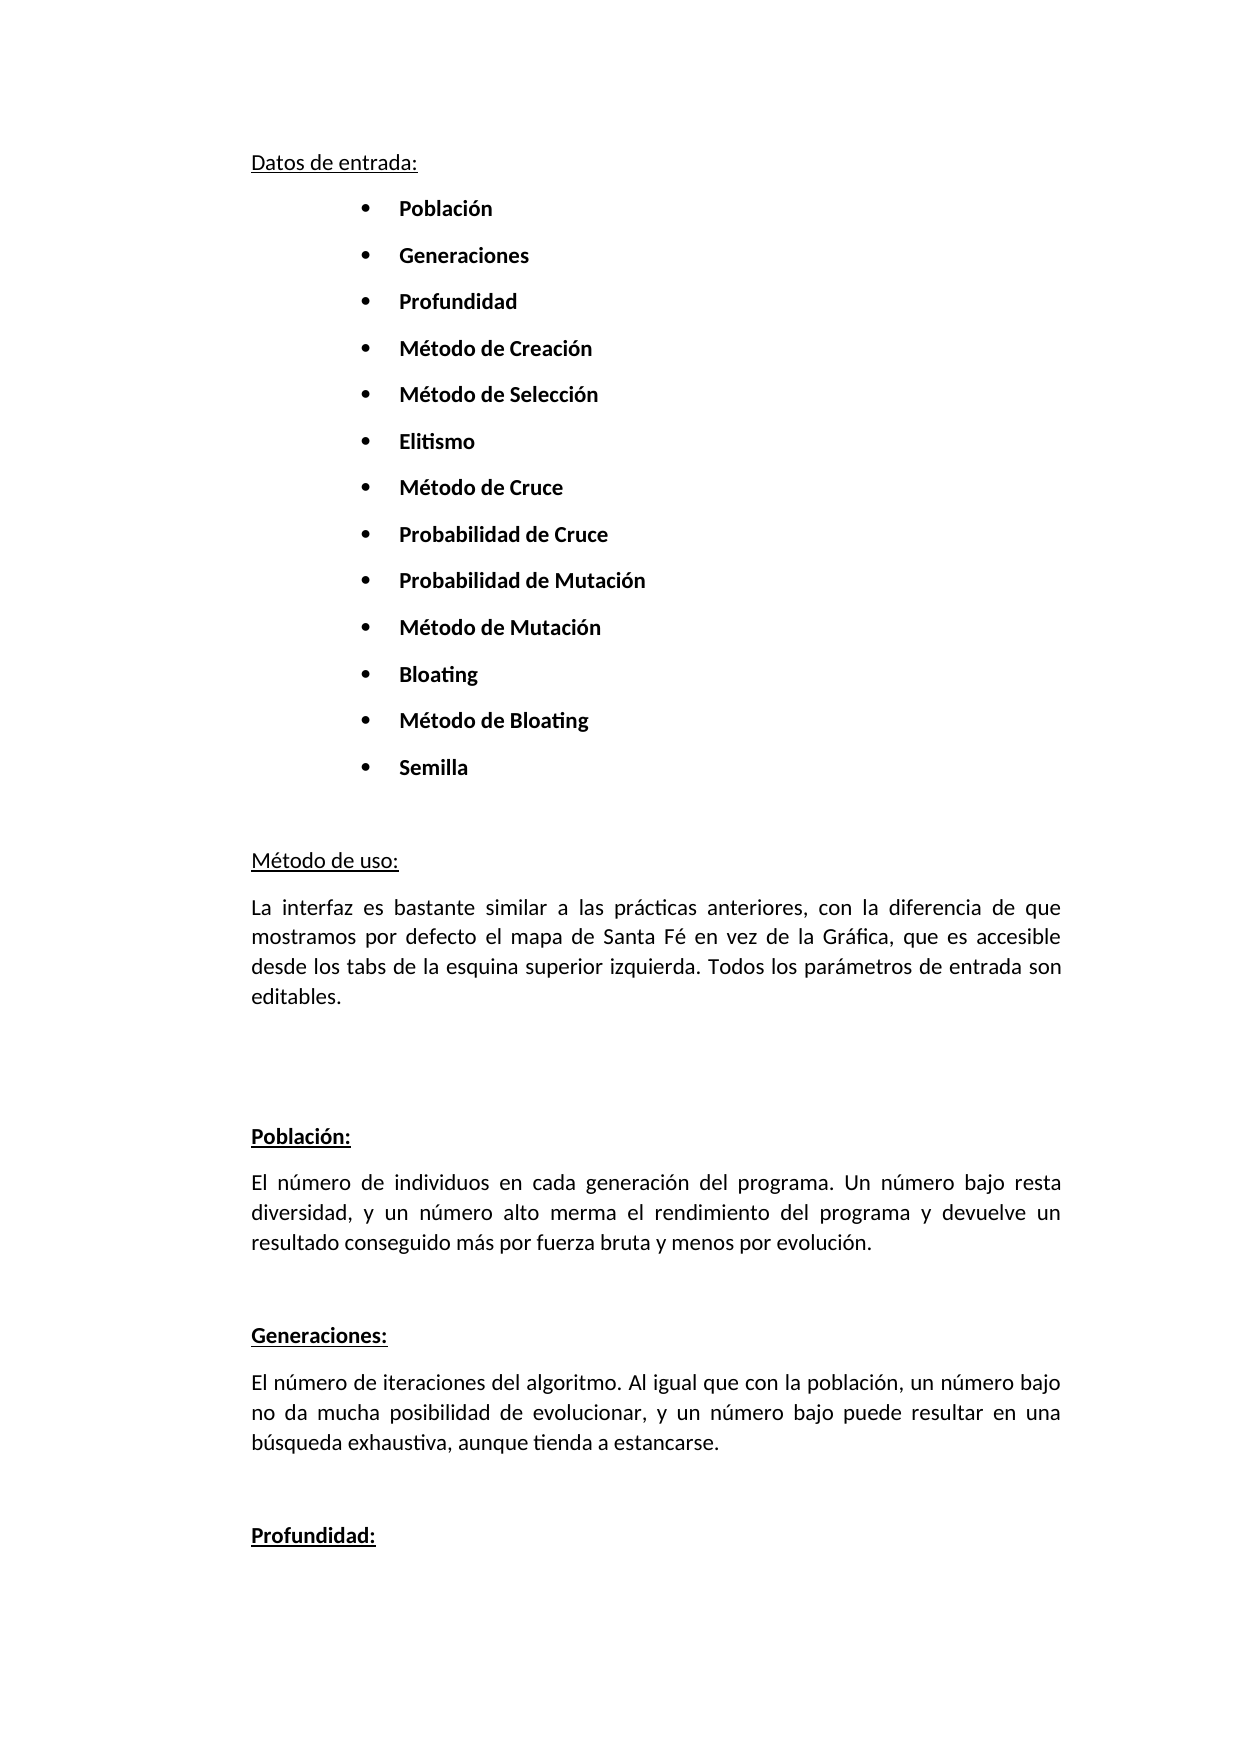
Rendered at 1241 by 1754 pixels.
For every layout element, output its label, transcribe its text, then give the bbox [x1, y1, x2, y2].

list Método de Cruce [362, 473, 1063, 502]
list Método de Bloating [362, 706, 1063, 734]
list Probabilidad de Mutación [362, 567, 1063, 595]
list Generaciones [362, 241, 1063, 269]
text Datos de entrada: [177, 148, 1063, 176]
list Método de Mutación [362, 613, 1063, 641]
list Elitismo [362, 427, 1063, 455]
list Probabilidad de Cruce [362, 520, 1063, 548]
text El número de iteraciones del algoritmo. Al igual que con la población, un número bajo no da mucha posibilidad de evolucionar, y un número bajo puede resultar en una búsqueda exhaustiva, aunque tienda a estancarse. [251, 1368, 1063, 1456]
list Semilla [362, 753, 1063, 781]
list Método de Creación [362, 334, 1063, 362]
text La interfaz es bastante similar a las prácticas anteriores, con la diferencia de que mostramos por defecto el mapa de Santa Fé en vez de la Gráfica, que es accesible desde los tabs de la esquina superior izquierda. Todos los parámetros de entrada son editables. [251, 893, 1063, 1010]
text Generaciones: [251, 1321, 1063, 1349]
list Bloating [362, 660, 1063, 688]
text Profundidad: [251, 1521, 1063, 1549]
text Método de uso: [251, 846, 1063, 874]
list Método de Selección [362, 380, 1063, 408]
list Población [362, 194, 1063, 222]
text Población: [251, 1122, 1063, 1150]
text El número de individuos en cada generación del programa. Un número bajo resta diversidad, y un número alto merma el rendimiento del programa y devuelve un resultado conseguido más por fuerza bruta y menos por evolución. [251, 1168, 1063, 1256]
list Profundidad [362, 287, 1063, 315]
